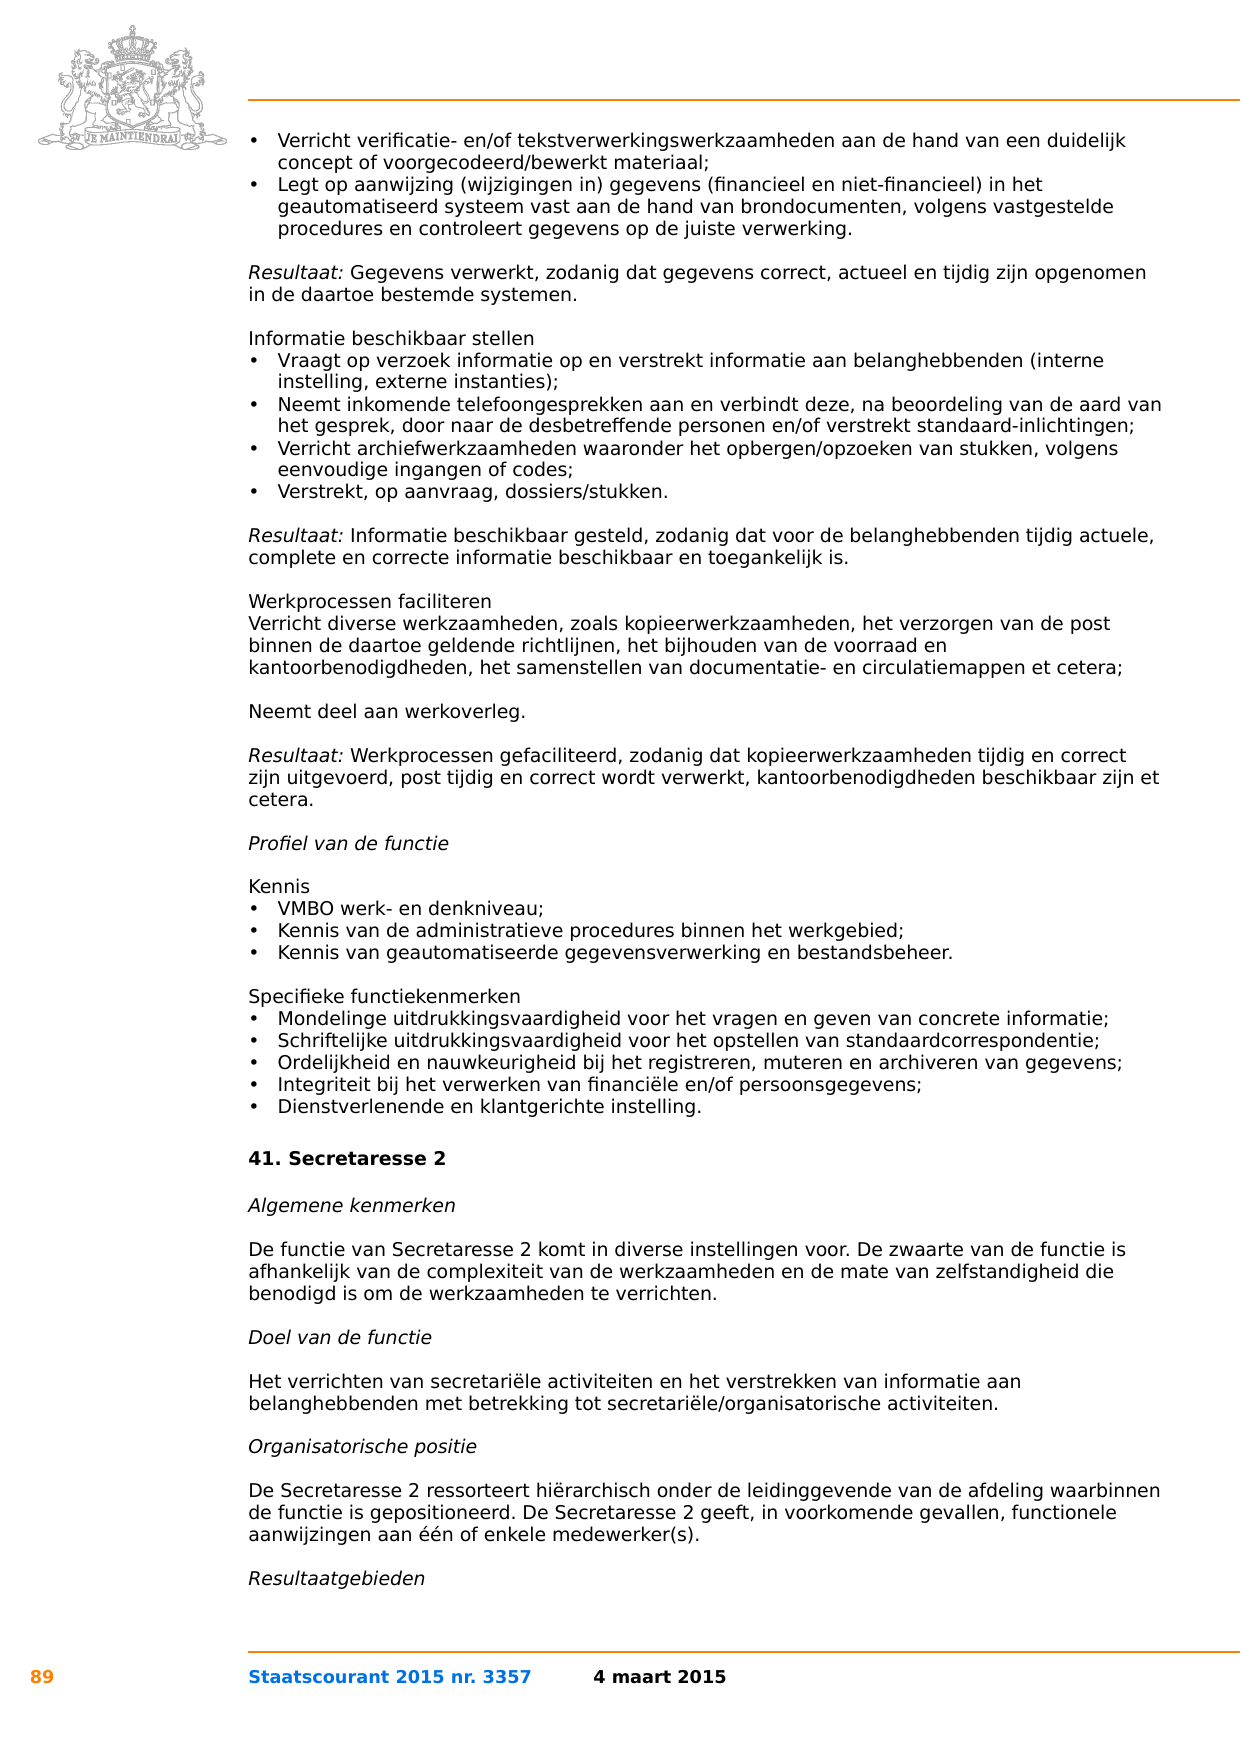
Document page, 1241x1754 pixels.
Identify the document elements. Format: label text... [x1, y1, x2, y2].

text Algemene kenmerken [248, 1195, 1163, 1217]
text Werkprocessen faciliteren [248, 591, 1163, 613]
text • Kennis van geautomatiseerde gegevensverwerking en bestandsbeheer. [248, 942, 1163, 964]
text • Verricht archiefwerkzaamheden waaronder het opbergen/opzoeken van stukken, volgens eenvoudige ingangen of codes; [248, 437, 1163, 481]
text • Dienstverlenende en klantgerichte instelling. [248, 1096, 1163, 1118]
text Resultaat: Informatie beschikbaar gesteld, zodanig dat voor de belanghebbenden tijdig actuele, complete en correcte informatie beschikbaar en toegankelijk is. [248, 525, 1163, 569]
text Organisatorische positie [248, 1436, 1163, 1458]
text • Vraagt op verzoek informatie op en verstrekt informatie aan belanghebbenden (interne instelling, externe instanties); [248, 349, 1163, 393]
text • Verricht verificatie- en/of tekstverwerkingswerkzaamheden aan de hand van een duidelijk concept of voorgecodeerd/bewerkt materiaal; [248, 130, 1163, 174]
text Resultaatgebieden [248, 1568, 1163, 1590]
text Neemt deel aan werkoverleg. [248, 701, 1163, 723]
subtitle 41. Secretaresse 2 [248, 1148, 1163, 1170]
text • Mondelinge uitdrukkingsvaardigheid voor het vragen en geven van concrete informatie; [248, 1008, 1163, 1030]
text Doel van de functie [248, 1327, 1163, 1349]
text Specifieke functiekenmerken [248, 986, 1163, 1008]
text Profiel van de functie [248, 832, 1163, 854]
text • Neemt inkomende telefoongesprekken aan en verbindt deze, na beoordeling van de aard van het gesprek, door naar de desbetreffende personen en/of verstrekt standaard-inlichtingen; [248, 393, 1163, 437]
text De functie van Secretaresse 2 komt in diverse instellingen voor. De zwaarte van de functie is afhankelijk van de complexiteit van de werkzaamheden en de mate van zelfstandigheid die benodigd is om de werkzaamheden te verrichten. [248, 1239, 1163, 1305]
text • Ordelijkheid en nauwkeurigheid bij het registreren, muteren en archiveren van gegevens; [248, 1052, 1163, 1074]
text • Kennis van de administratieve procedures binnen het werkgebied; [248, 920, 1163, 942]
text • VMBO werk- en denkniveau; [248, 898, 1163, 920]
text • Verstrekt, op aanvraag, dossiers/stukken. [248, 481, 1163, 503]
text • Schriftelijke uitdrukkingsvaardigheid voor het opstellen van standaardcorrespondentie; [248, 1030, 1163, 1052]
text • Integriteit bij het verwerken van financiële en/of persoonsgegevens; [248, 1074, 1163, 1096]
text • Legt op aanwijzing (wijzigingen in) gegevens (financieel en niet-financieel) in het geautomatiseerd systeem vast aan de hand van brondocumenten, volgens vastgestelde procedures en controleert gegevens op de juiste verwerking. [248, 174, 1163, 240]
text Resultaat: Gegevens verwerkt, zodanig dat gegevens correct, actueel en tijdig zijn opgenomen in de daartoe bestemde systemen. [248, 262, 1163, 306]
text Informatie beschikbaar stellen [248, 327, 1163, 349]
text Het verrichten van secretariële activiteiten en het verstrekken van informatie aan belanghebbenden met betrekking tot secretariële/organisatorische activiteiten. [248, 1371, 1163, 1414]
text De Secretaresse 2 ressorteert hiërarchisch onder de leidinggevende van de afdeling waarbinnen de functie is gepositioneerd. De Secretaresse 2 geeft, in voorkomende gevallen, functionele aanwijzingen aan één of enkele medewerker(s). [248, 1480, 1163, 1546]
text Verricht diverse werkzaamheden, zoals kopieerwerkzaamheden, het verzorgen van de post binnen de daartoe geldende richtlijnen, het bijhouden van de voorraad en kantoorbenodigdheden, het samenstellen van documentatie- en circulatiemappen et cetera; [248, 613, 1163, 679]
text Resultaat: Werkprocessen gefaciliteerd, zodanig dat kopieerwerkzaamheden tijdig en correct zijn uitgevoerd, post tijdig en correct wordt verwerkt, kantoorbenodigdheden beschikbaar zijn et cetera. [248, 745, 1163, 811]
picture [38, 25, 227, 150]
text Kennis [248, 876, 1163, 898]
